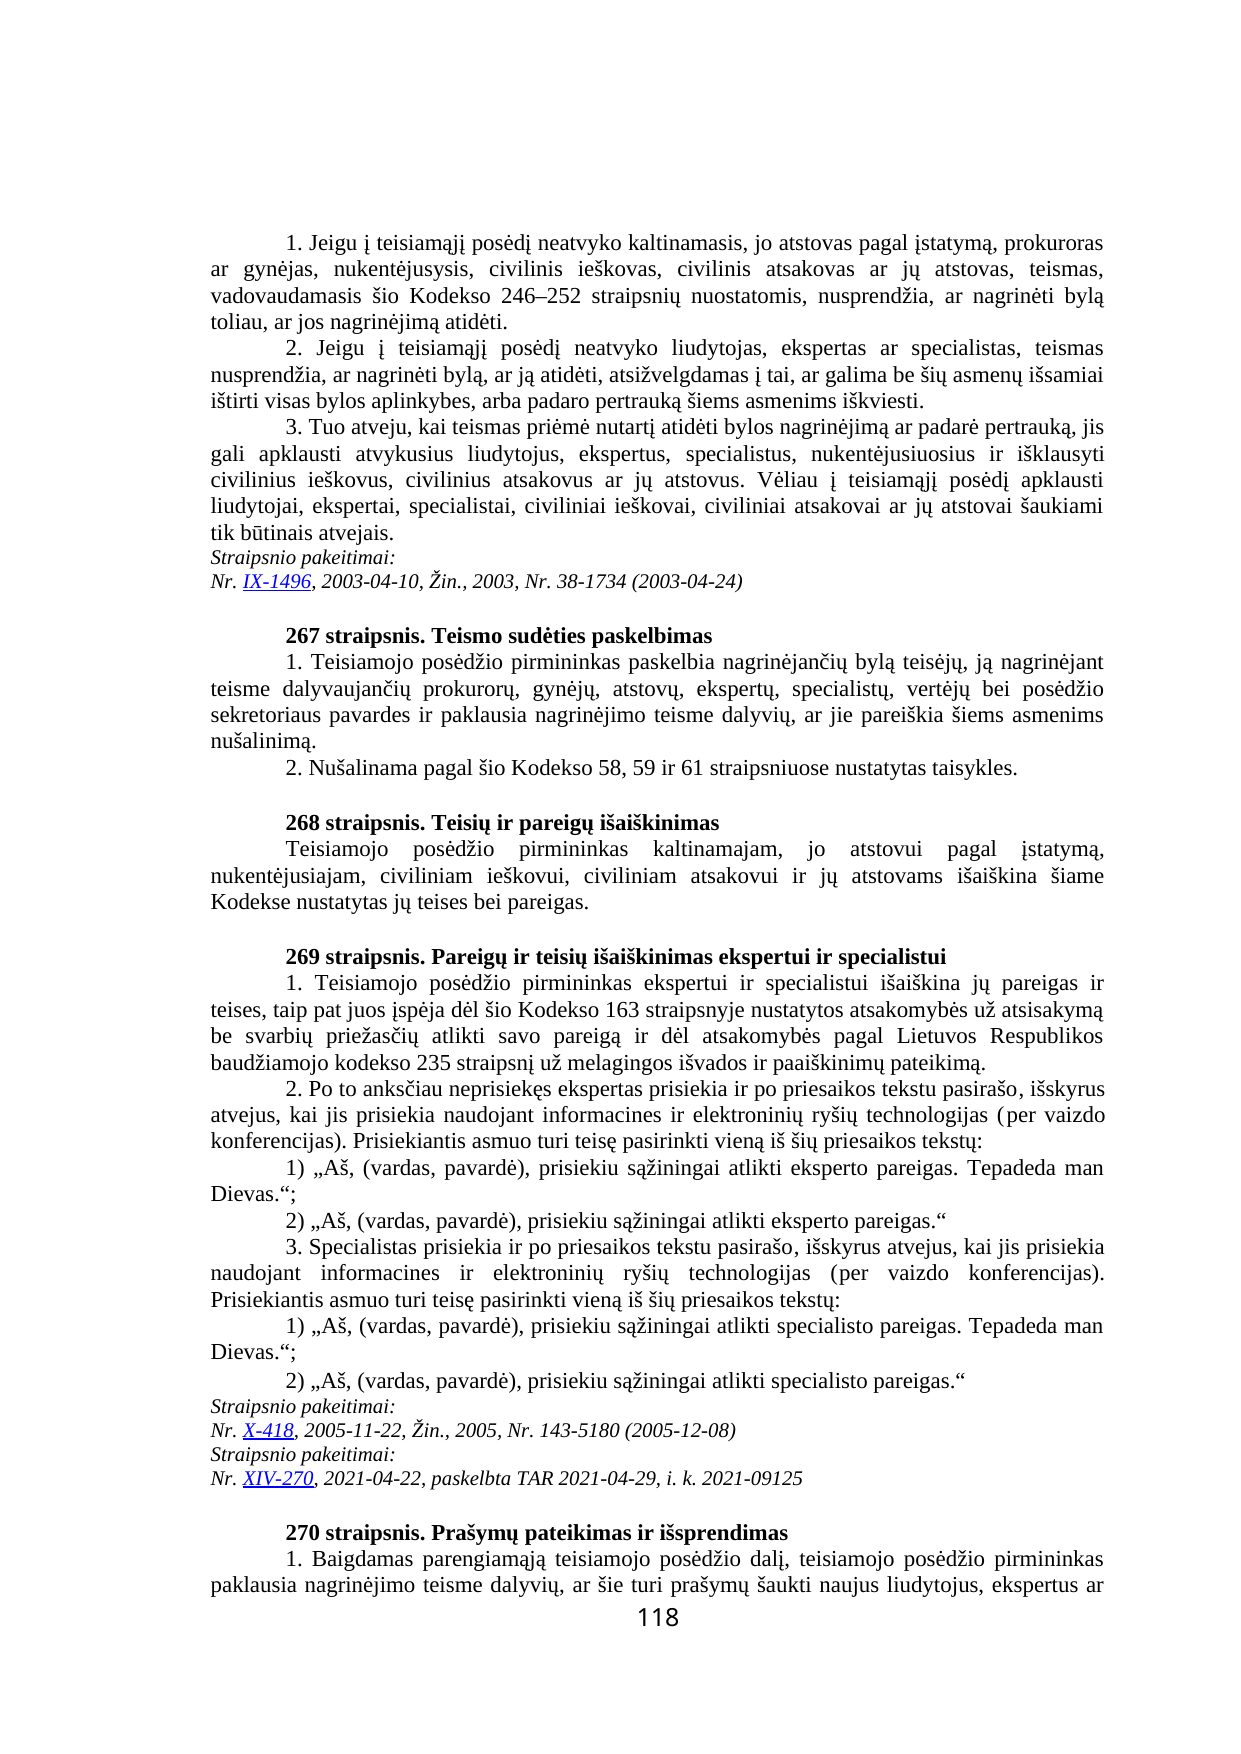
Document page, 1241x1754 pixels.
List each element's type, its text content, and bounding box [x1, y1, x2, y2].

text 2) „Aš, (vardas, pavardė), prisiekiu sąžiningai atlikti eksperto pareigas.“ [210, 1207, 1105, 1233]
text 2) „Aš, (vardas, pavardė), prisiekiu sąžiningai atlikti specialisto pareigas.“ [210, 1365, 1105, 1393]
text Straipsnio pakeitimai: [210, 545, 1105, 569]
text 3. Specialistas prisiekia ir po priesaikos tekstu pasirašo, išskyrus atvejus, kai jis prisiekia naudojant informacines ir elektroninių ryšių technologijas (per vaizdo konferencijas). Prisiekiantis asmuo turi teisę pasirinkti vieną iš šių priesaikos tekstų: [210, 1233, 1105, 1312]
text Nr. XIV-270, 2021-04-22, paskelbta TAR 2021-04-29, i. k. 2021-09125 [210, 1466, 1105, 1490]
text 270 straipsnis. Prašymų pateikimas ir išsprendimas [210, 1518, 1105, 1545]
text 1) „Aš, (vardas, pavardė), prisiekiu sąžiningai atlikti eksperto pareigas. Tepadeda man Dievas.“; [210, 1154, 1105, 1207]
text 1. Baigdamas parengiamąją teisiamojo posėdžio dalį, teisiamojo posėdžio pirmininkas paklausia nagrinėjimo teisme dalyvių, ar šie turi prašymų šaukti naujus liudytojus, ekspertus ar [210, 1545, 1105, 1598]
text 2. Nušalinama pagal šio Kodekso 58, 59 ir 61 straipsniuose nustatytas taisykles. [210, 754, 1105, 780]
text Nr. IX-1496, 2003-04-10, Žin., 2003, Nr. 38-1734 (2003-04-24) [210, 569, 1105, 593]
text 1. Teisiamojo posėdžio pirmininkas ekspertui ir specialistui išaiškina jų pareigas ir teises, taip pat juos įspėja dėl šio Kodekso 163 straipsnyje nustatytos atsakomybės už atsisakymą be svarbių priežasčių atlikti savo pareigą ir dėl atsakomybės pagal Lietuvos Respublikos baudžiamojo kodekso 235 straipsnį už melagingos išvados ir paaiškinimų pateikimą. [210, 969, 1105, 1075]
text 267 straipsnis. Teismo sudėties paskelbimas [210, 622, 1105, 648]
text 2. Jeigu į teisiamąjį posėdį neatvyko liudytojas, ekspertas ar specialistas, teismas nusprendžia, ar nagrinėti bylą, ar ją atidėti, atsižvelgdamas į tai, ar galima be šių asmenų išsamiai ištirti visas bylos aplinkybes, arba padaro pertrauką šiems asmenims iškviesti. [210, 334, 1105, 413]
text Nr. X-418, 2005-11-22, Žin., 2005, Nr. 143-5180 (2005-12-08) [210, 1418, 1105, 1442]
text 268 straipsnis. Teisių ir pareigų išaiškinimas [210, 809, 1105, 835]
text 1. Jeigu į teisiamąjį posėdį neatvyko kaltinamasis, jo atstovas pagal įstatymą, prokuroras ar gynėjas, nukentėjusysis, civilinis ieškovas, civilinis atsakovas ar jų atstovas, teismas, vadovaudamasis šio Kodekso 246–252 straipsnių nuostatomis, nusprendžia, ar nagrinėti bylą toliau, ar jos nagrinėjimą atidėti. [210, 229, 1105, 334]
text 1. Teisiamojo posėdžio pirmininkas paskelbia nagrinėjančių bylą teisėjų, ją nagrinėjant teisme dalyvaujančių prokurorų, gynėjų, atstovų, ekspertų, specialistų, vertėjų bei posėdžio sekretoriaus pavardes ir paklausia nagrinėjimo teisme dalyvių, ar jie pareiškia šiems asmenims nušalinimą. [210, 648, 1105, 754]
text Straipsnio pakeitimai: [210, 1393, 1105, 1418]
text 1) „Aš, (vardas, pavardė), prisiekiu sąžiningai atlikti specialisto pareigas. Tepadeda man Dievas.“; [210, 1312, 1105, 1365]
text 3. Tuo atveju, kai teismas priėmė nutartį atidėti bylos nagrinėjimą ar padarė pertrauką, jis gali apklausti atvykusius liudytojus, ekspertus, specialistus, nukentėjusiuosius ir išklausyti civilinius ieškovus, civilinius atsakovus ar jų atstovus. Vėliau į teisiamąjį posėdį apklausti liudytojai, ekspertai, specialistai, civiliniai ieškovai, civiliniai atsakovai ar jų atstovai šaukiami tik būtinais atvejais. [210, 413, 1105, 545]
text Straipsnio pakeitimai: [210, 1442, 1105, 1466]
text Teisiamojo posėdžio pirmininkas kaltinamajam, jo atstovui pagal įstatymą, nukentėjusiajam, civiliniam ieškovui, civiliniam atsakovui ir jų atstovams išaiškina šiame Kodekse nustatytas jų teises bei pareigas. [210, 835, 1105, 914]
text 2. Po to anksčiau neprisiekęs ekspertas prisiekia ir po priesaikos tekstu pasirašo, išskyrus atvejus, kai jis prisiekia naudojant informacines ir elektroninių ryšių technologijas (per vaizdo konferencijas). Prisiekiantis asmuo turi teisę pasirinkti vieną iš šių priesaikos tekstų: [210, 1075, 1105, 1154]
text 269 straipsnis. Pareigų ir teisių išaiškinimas ekspertui ir specialistui [210, 943, 1105, 969]
